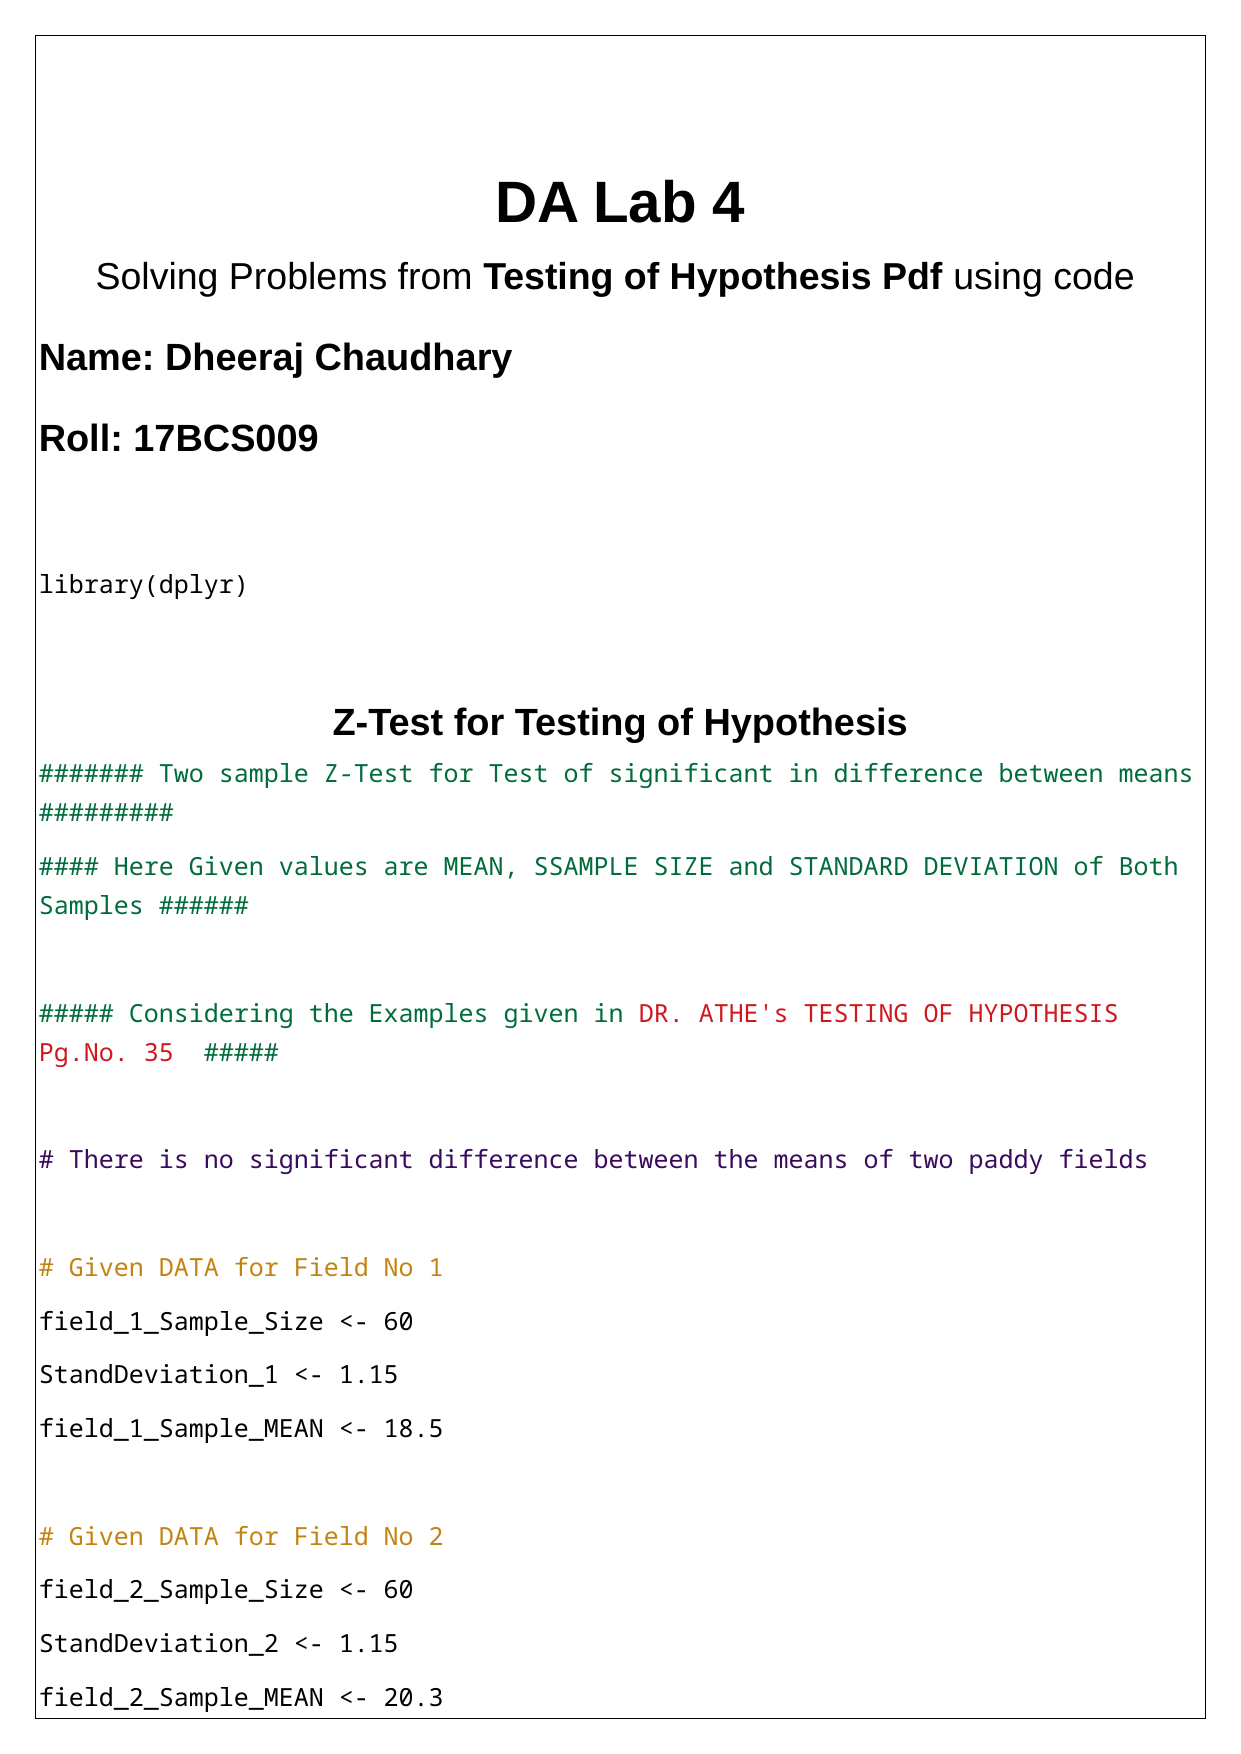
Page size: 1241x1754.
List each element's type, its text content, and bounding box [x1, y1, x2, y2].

text # Given DATA for Field No 2 [38, 1518, 1202, 1552]
text #### Here Given values are MEAN, SSAMPLE SIZE and STANDARD DEVIATION of Both Samples ###### [38, 848, 1202, 922]
subtitle Roll: 17BCS009 [38, 416, 1202, 459]
text StandDeviation_1 <- 1.15 [38, 1357, 1202, 1391]
subtitle Z-Test for Testing of Hypothesis [38, 699, 1202, 743]
text ####### Two sample Z-Test for Test of significant in difference between means ######### [38, 756, 1202, 829]
text field_2_Sample_Size <- 60 [38, 1572, 1202, 1606]
text field_1_Sample_MEAN <- 18.5 [38, 1411, 1202, 1445]
subtitle Name: Dheeraj Chaudhary [38, 334, 1202, 378]
text library(dplyr) [38, 567, 1202, 601]
text ##### Considering the Examples given in DR. ATHE's TESTING OF HYPOTHESIS Pg.No. 35 ##### [38, 995, 1202, 1068]
text StandDeviation_2 <- 1.15 [38, 1626, 1202, 1660]
text field_2_Sample_MEAN <- 20.3 [38, 1679, 1202, 1713]
title DA Lab 4 [38, 168, 1202, 235]
subtitle Solving Problems from Testing of Hypothesis Pdf using code [38, 254, 1202, 297]
text # There is no significant difference between the means of two paddy fields [38, 1142, 1202, 1176]
text # Given DATA for Field No 1 [38, 1249, 1202, 1283]
text field_1_Sample_Size <- 60 [38, 1303, 1202, 1337]
